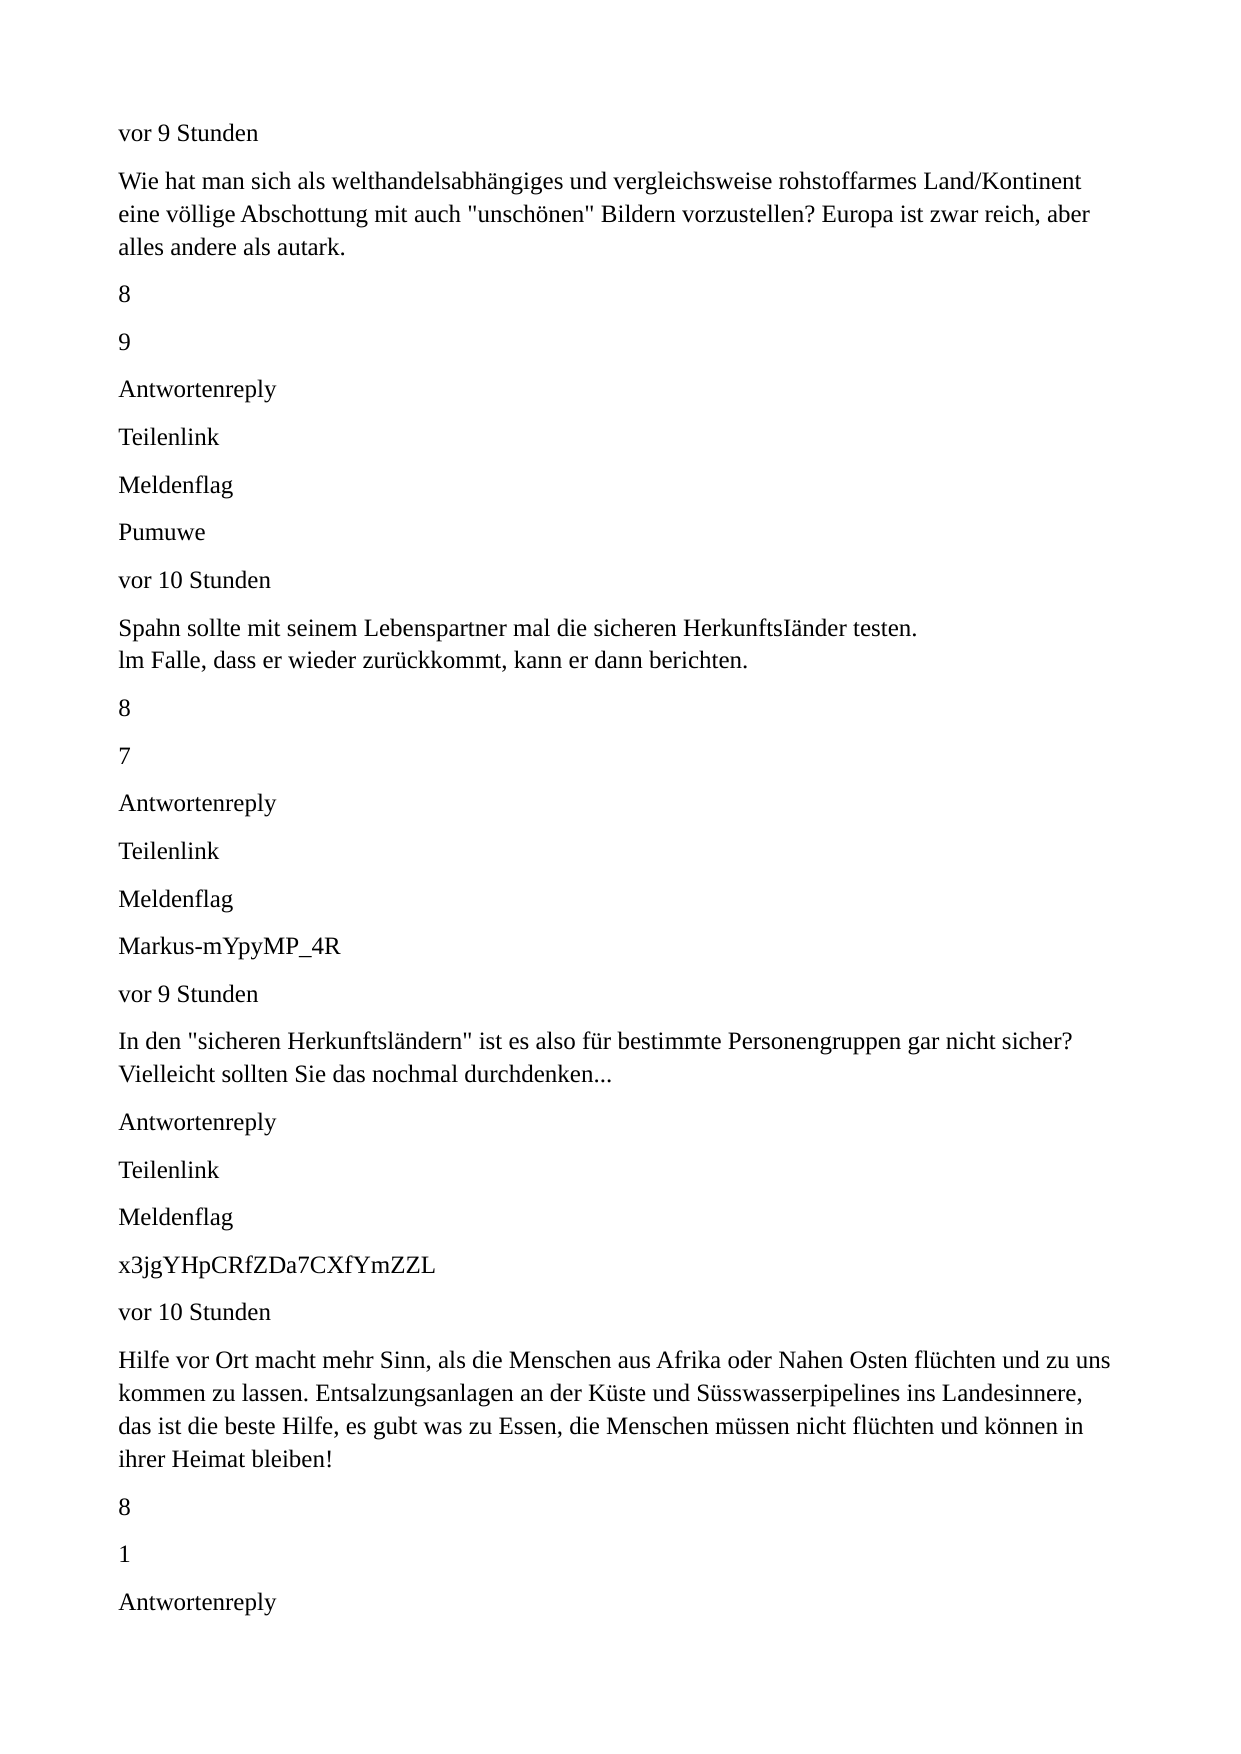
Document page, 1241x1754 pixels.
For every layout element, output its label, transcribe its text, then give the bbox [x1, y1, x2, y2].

text vor 9 Stunden [118, 979, 1122, 1008]
text Antwortenreply [118, 788, 1122, 817]
text Antwortenreply [118, 374, 1122, 403]
text Spahn sollte mit seinem Lebenspartner mal die sicheren HerkunftsIänder testen. lm Falle, dass er wieder zurückkommt, kann er dann berichten. [118, 613, 1122, 674]
text Antwortenreply [118, 1107, 1122, 1136]
text Pumuwe [118, 517, 1122, 546]
text Meldenflag [118, 1202, 1122, 1231]
text Teilenlink [118, 1155, 1122, 1183]
text x3jgYHpCRfZDa7CXfYmZZL [118, 1250, 1122, 1279]
text 8 [118, 693, 1122, 722]
text 7 [118, 741, 1122, 769]
text vor 10 Stunden [118, 1297, 1122, 1326]
text Meldenflag [118, 884, 1122, 912]
text Teilenlink [118, 836, 1122, 865]
text 8 [118, 279, 1122, 308]
text 1 [118, 1539, 1122, 1568]
text vor 9 Stunden [118, 118, 1122, 147]
text Markus-mYpyMP_4R [118, 931, 1122, 960]
text Wie hat man sich als welthandelsabhängiges und vergleichsweise rohstoffarmes Land/Kontinent eine völlige Abschottung mit auch "unschönen" Bildern vorzustellen? Europa ist zwar reich, aber alles andere als autark. [118, 166, 1122, 261]
text In den "sicheren Herkunftsländern" ist es also für bestimmte Personengruppen gar nicht sicher? Vielleicht sollten Sie das nochmal durchdenken... [118, 1026, 1122, 1088]
text 9 [118, 327, 1122, 356]
text 8 [118, 1492, 1122, 1521]
text vor 10 Stunden [118, 565, 1122, 594]
text Hilfe vor Ort macht mehr Sinn, als die Menschen aus Afrika oder Nahen Osten flüchten und zu uns kommen zu lassen. Entsalzungsanlagen an der Küste und Süsswasserpipelines ins Landesinnere, das ist die beste Hilfe, es gubt was zu Essen, die Menschen müssen nicht flüchten und können in ihrer Heimat bleiben! [118, 1345, 1122, 1473]
text Teilenlink [118, 422, 1122, 451]
text Antwortenreply [118, 1587, 1122, 1616]
text Meldenflag [118, 470, 1122, 498]
